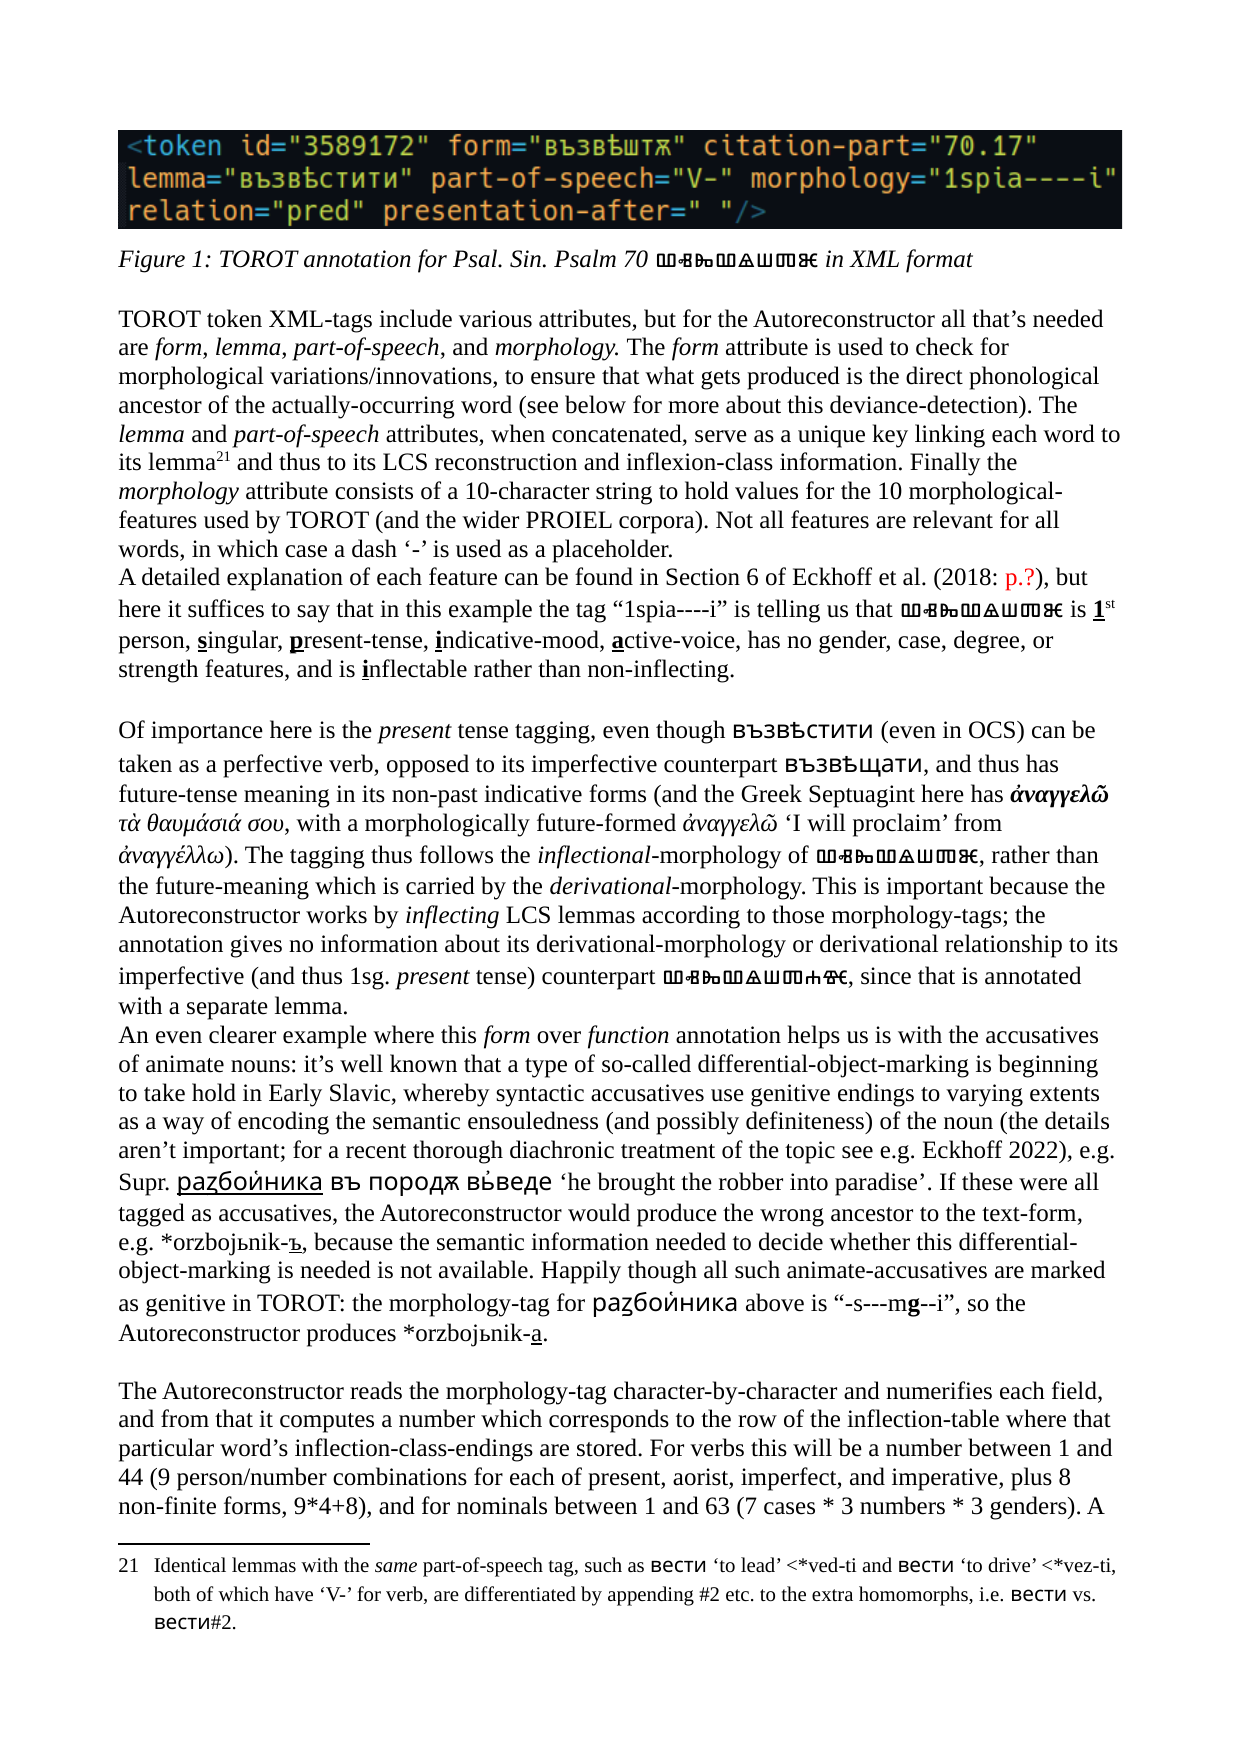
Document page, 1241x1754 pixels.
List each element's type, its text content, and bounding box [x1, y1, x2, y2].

text Of importance here is the present tense tagging, even though възвѣстити (even in OCS) can be taken as a perfective verb, opposed to its imperfective counterpart възвѣщати, and thus has future-tense meaning in its non-past indicative forms (and the Greek Septuagint here has ἀναγγελῶ τὰ θαυμάσιά σου, with a morphologically future-formed ἀναγγελῶ ‘I will proclaim’ from ἀναγγέλλω). The tagging thus follows the inflectional-morphology of ⰲⱏⰸⰲⱑⱎⱅⱘ, rather than the future-meaning which is carried by the derivational­-morphology. This is important because the Autoreconstructor works by inflecting LCS lemmas according to those morphology-tags; the annotation gives no information about its derivational-morphology or derivational relationship to its imperfective (and thus 1sg. present tense) counterpart ⰲⱏⰸⰲⱑⱎⱅⰰⱙ, since that is annotated with a separate lemma. [118, 711, 1122, 1020]
picture [118, 130, 1123, 229]
text Identical lemmas with the same part-of-speech tag, such as вести ‘to lead’ <*ved­‑ti and вести ‘to drive’ <*vez‑ti, both of which have ‘V-’ for verb, are differentiated by appending #2 etc. to the extra homomorphs, i.e. вести vs. вести#2. [118, 1551, 1122, 1636]
text Figure 1: TOROT annotation for Psal. Sin. Psalm 70 ⰲⱏⰸⰲⱑⱎⱅⱘ in XML format [118, 229, 1122, 275]
text An even clearer example where this form over function annotation helps us is with the accusatives of animate nouns: it’s well known that a type of so-called differential-object-marking is beginning to take hold in Early Slavic, whereby syntactic accusatives use genitive endings to varying extents as a way of encoding the semantic ensouledness (and possibly definiteness) of the noun (the details aren’t important; for a recent thorough diachronic treatment of the topic see e.g. Eckhoff 2022), e.g. Supr. раꙁбои҅ника въ породѫ вь҆веде ‘he brought the robber into paradise’. If these were all tagged as accusatives, the Autoreconstructor would produce the wrong ancestor to the text-form, e.g. *orzbojьnik‑ъ, because the semantic information needed to decide whether this differential-object-marking is needed is not available. Happily though all such animate-accusatives are marked as genitive in TOROT: the morphology-tag for раꙁбои҅ника above is “-s---mg--i”, so the Autoreconstructor produces *orzbojьnik‑a. [118, 1020, 1122, 1347]
text TOROT token XML-tags include various attributes, but for the Autoreconstructor all that’s needed are form, lemma, part-of-speech, and morphology. The form attribute is used to check for morphological variations/innovations, to ensure that what gets produced is the direct phonological ancestor of the actually-occurring word (see below for more about this deviance-detection). The lemma and part-of-speech attributes, when concatenated, serve as a unique key linking each word to its l­emma and thus to its LCS reconstruction and inflexion-class information. Finally the morphology attribute consists of a 10-character string to hold values for the 10 morphological-features used by TOROT (and the wider PROIEL corpora). Not all features are relevant for all words, in which case a dash ‘-’ is used as a placeholder. [118, 304, 1122, 562]
text The Autoreconstructor reads the morphology-tag character-by-character and numerifies each field, and from that it computes a number which corresponds to the row of the inflection-table where that particular word’s inflection-class-endings are stored. For verbs this will be a number between 1 and 44 (9 person/number combinations for each of present, aorist, imperfect, and imperative, plus 8 non-finite forms, 9*4+8), and for nominals between 1 and 63 (7 cases * 3 numbers * 3 genders). A [118, 1376, 1122, 1519]
text A detailed explanation of each feature can be found in Section 6 of Eckhoff et al. (2018: p.?), but here it suffices to say that in this example the tag “1spia----i” is telling us that ⰲⱏⰸⰲⱑⱎⱅⱘ is 1st person, singular, present-tense, indicative-mood, active-voice, has no gender, case, degree, or strength features, and is inflectable rather than non-inflecting. [118, 562, 1122, 683]
